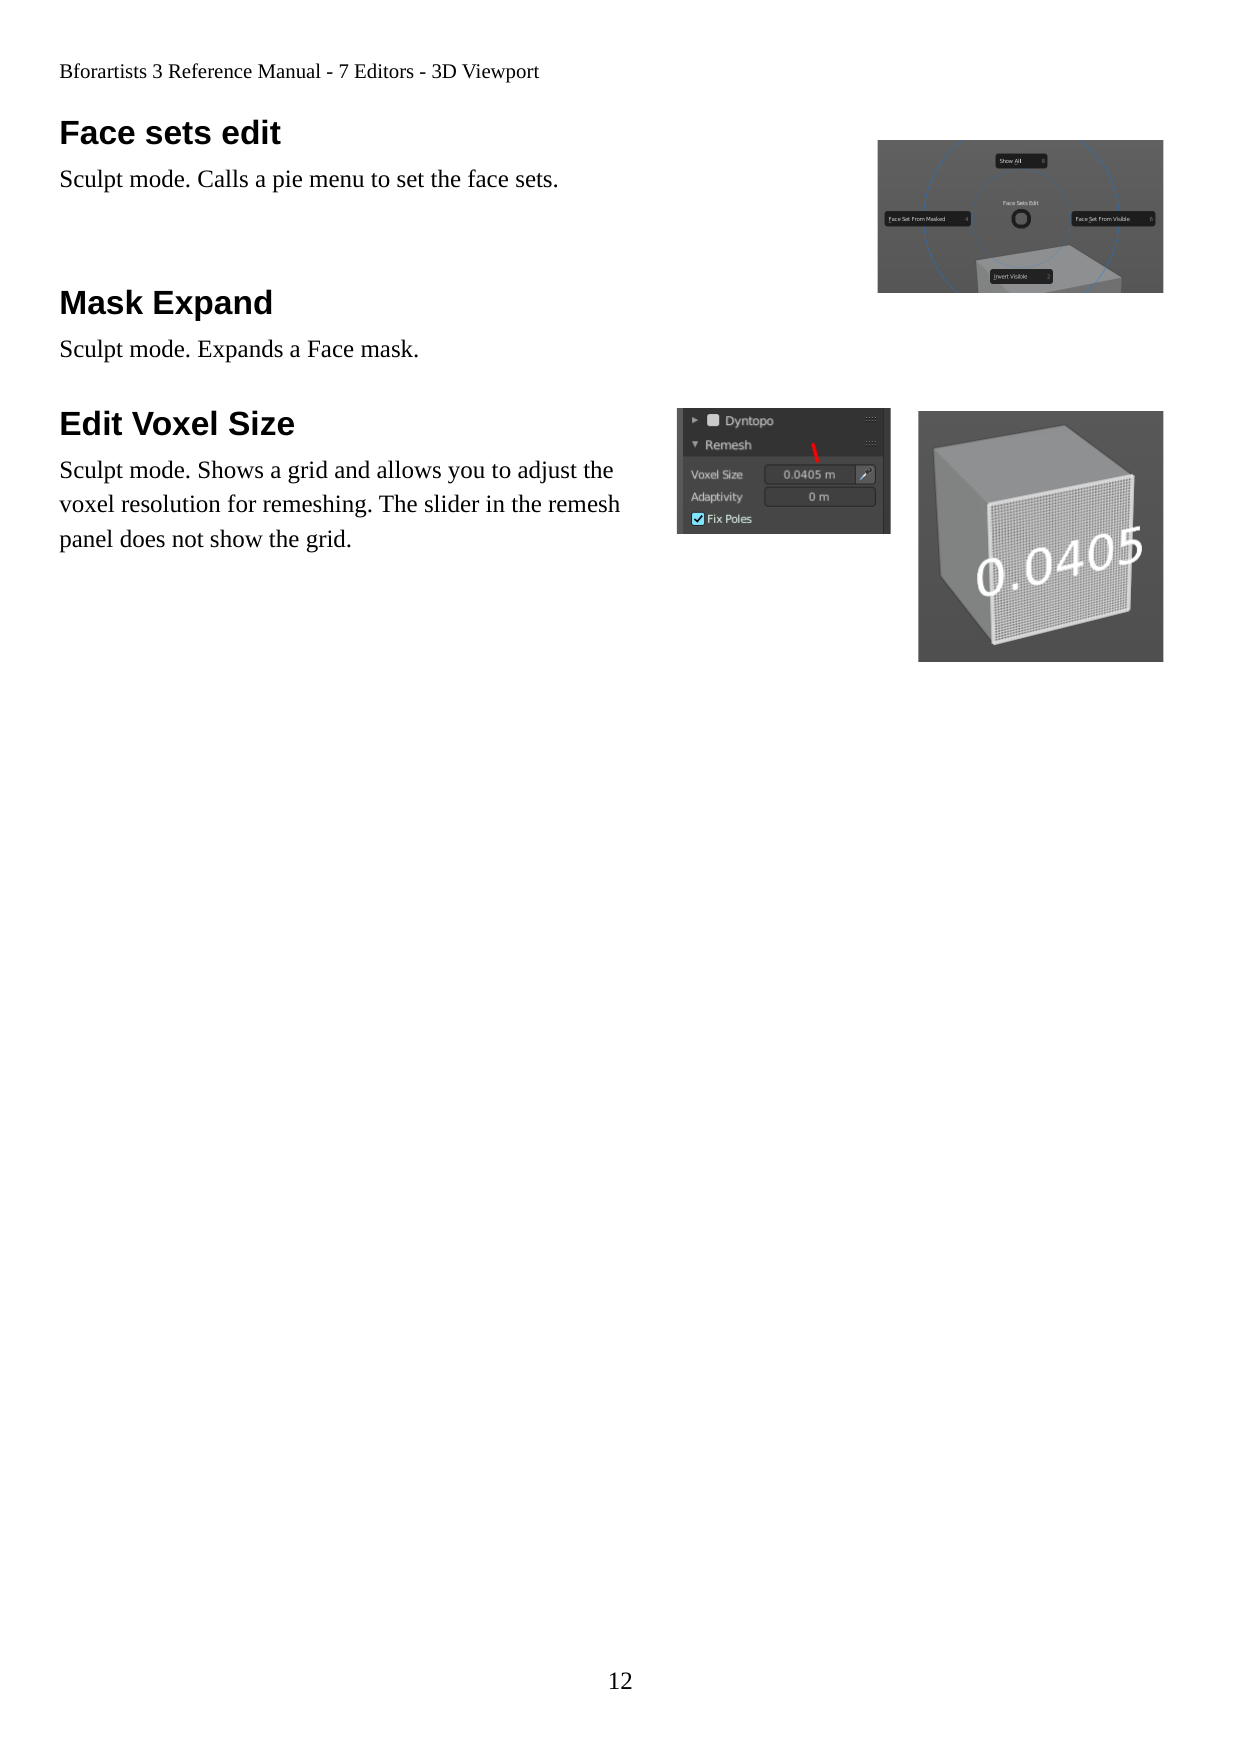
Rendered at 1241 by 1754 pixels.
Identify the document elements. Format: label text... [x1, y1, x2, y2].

text Sculpt mode. Expands a Face mask. [59, 334, 1181, 363]
text Sculpt mode. Calls a pie menu to set the face sets. [59, 164, 877, 192]
picture [676, 408, 891, 534]
text Sculpt mode. Shows a grid and allows you to adjust the voxel resolution for remeshing. The slider in the remesh panel does not show the grid. [59, 455, 918, 553]
picture [877, 140, 1164, 293]
subtitle Mask Expand [59, 283, 1181, 321]
subtitle Face sets edit [59, 113, 1181, 151]
picture [918, 411, 1164, 662]
subtitle Edit Voxel Size [59, 404, 1181, 442]
